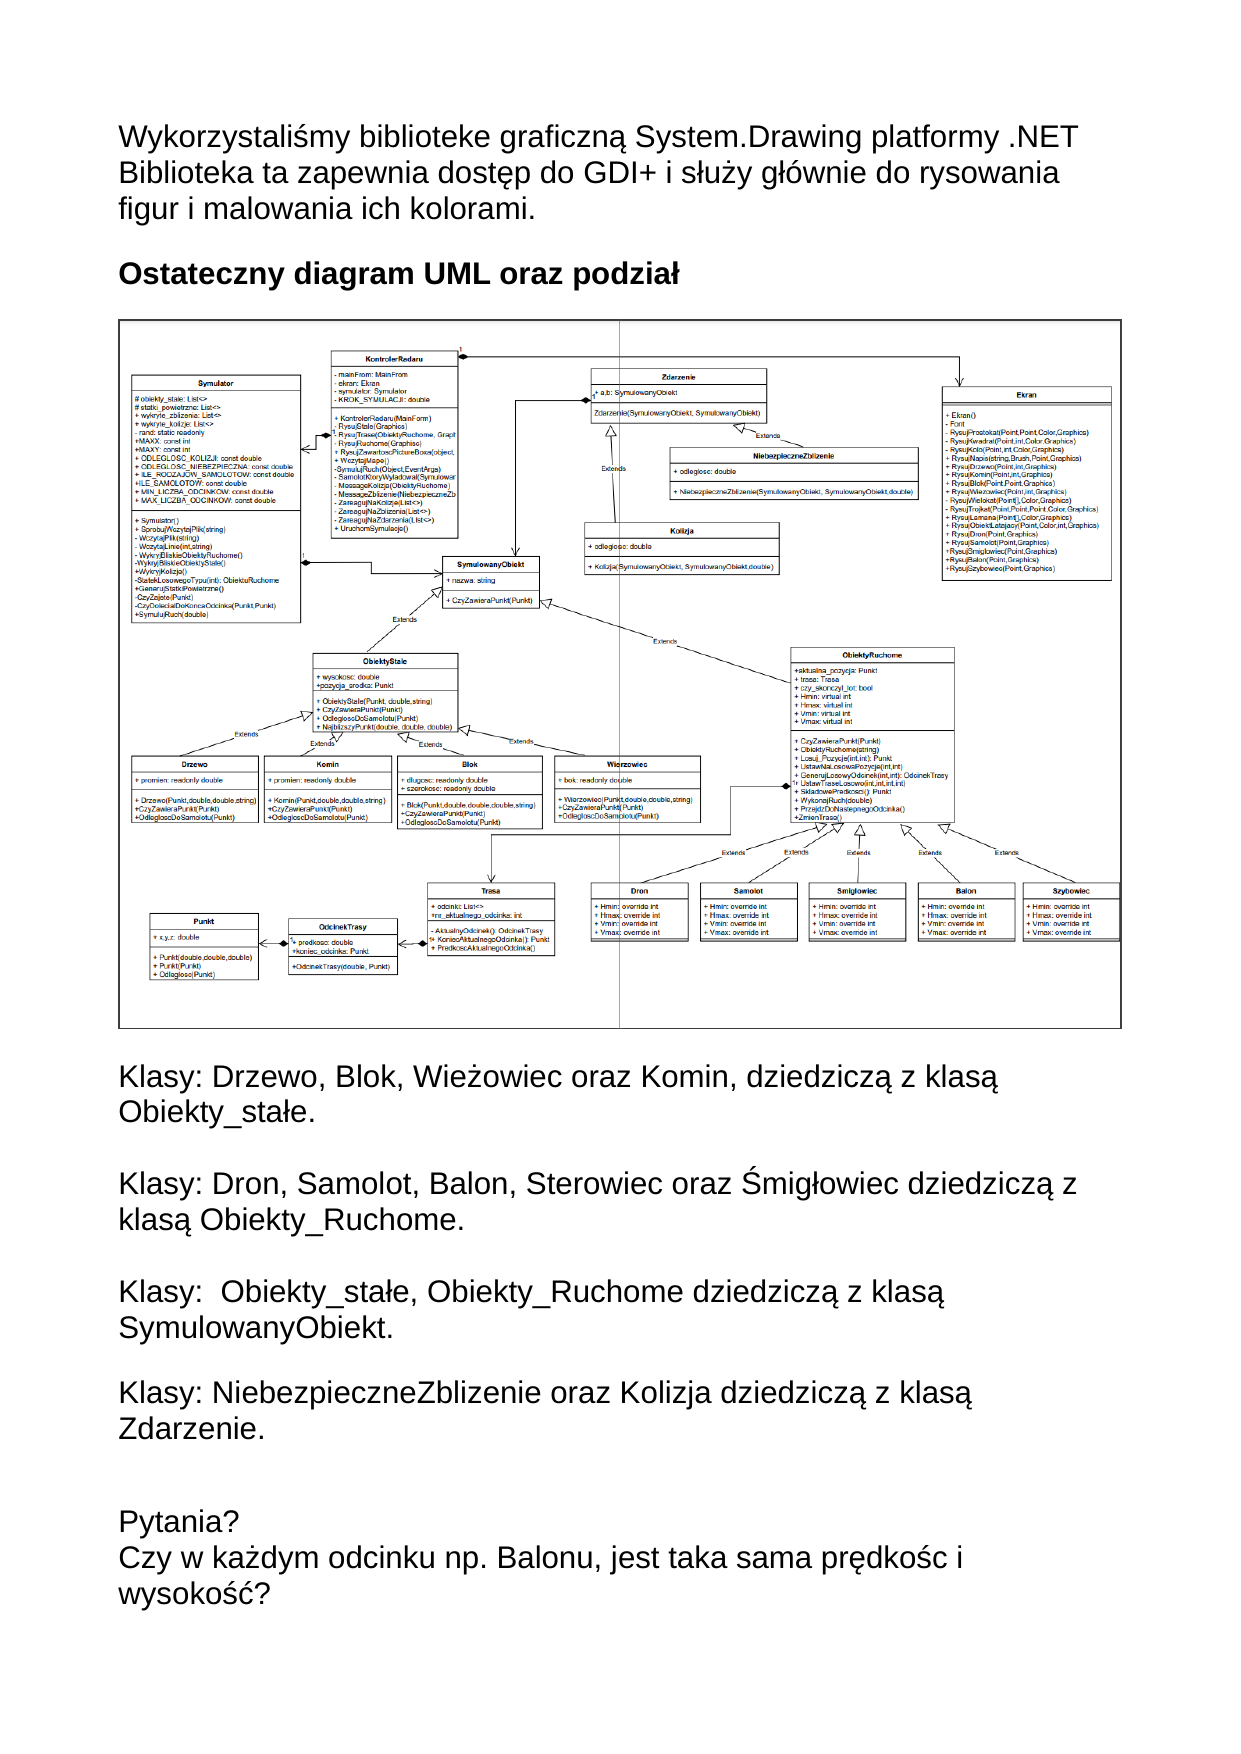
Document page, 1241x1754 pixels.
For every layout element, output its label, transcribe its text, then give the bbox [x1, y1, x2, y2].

text Ostateczny diagram UML oraz podział [118, 255, 1122, 291]
text Klasy: Dron, Samolot, Balon, Sterowiec oraz Śmigłowiec dziedziczą z klasą Obiekty_Ruchome. [118, 1165, 1122, 1237]
text Pytania? [118, 1503, 1122, 1539]
text Wykorzystaliśmy biblioteke graficzną System.Drawing platformy .NET Biblioteka ta zapewnia dostęp do GDI+ i służy głównie do rysowania figur i malowania ich kolorami. [118, 118, 1122, 226]
picture [118, 319, 1122, 1029]
text Czy w każdym odcinku np. Balonu, jest taka sama prędkośc i wysokość? [118, 1539, 1122, 1611]
text Klasy: Obiekty_stałe, Obiekty_Ruchome dziedziczą z klasą SymulowanyObiekt. [118, 1273, 1122, 1345]
text Klasy: Drzewo, Blok, Wieżowiec oraz Komin, dziedziczą z klasą Obiekty_stałe. [118, 1058, 1122, 1129]
text Klasy: NiebezpieczneZblizenie oraz Kolizja dziedziczą z klasą Zdarzenie. [118, 1374, 1122, 1446]
